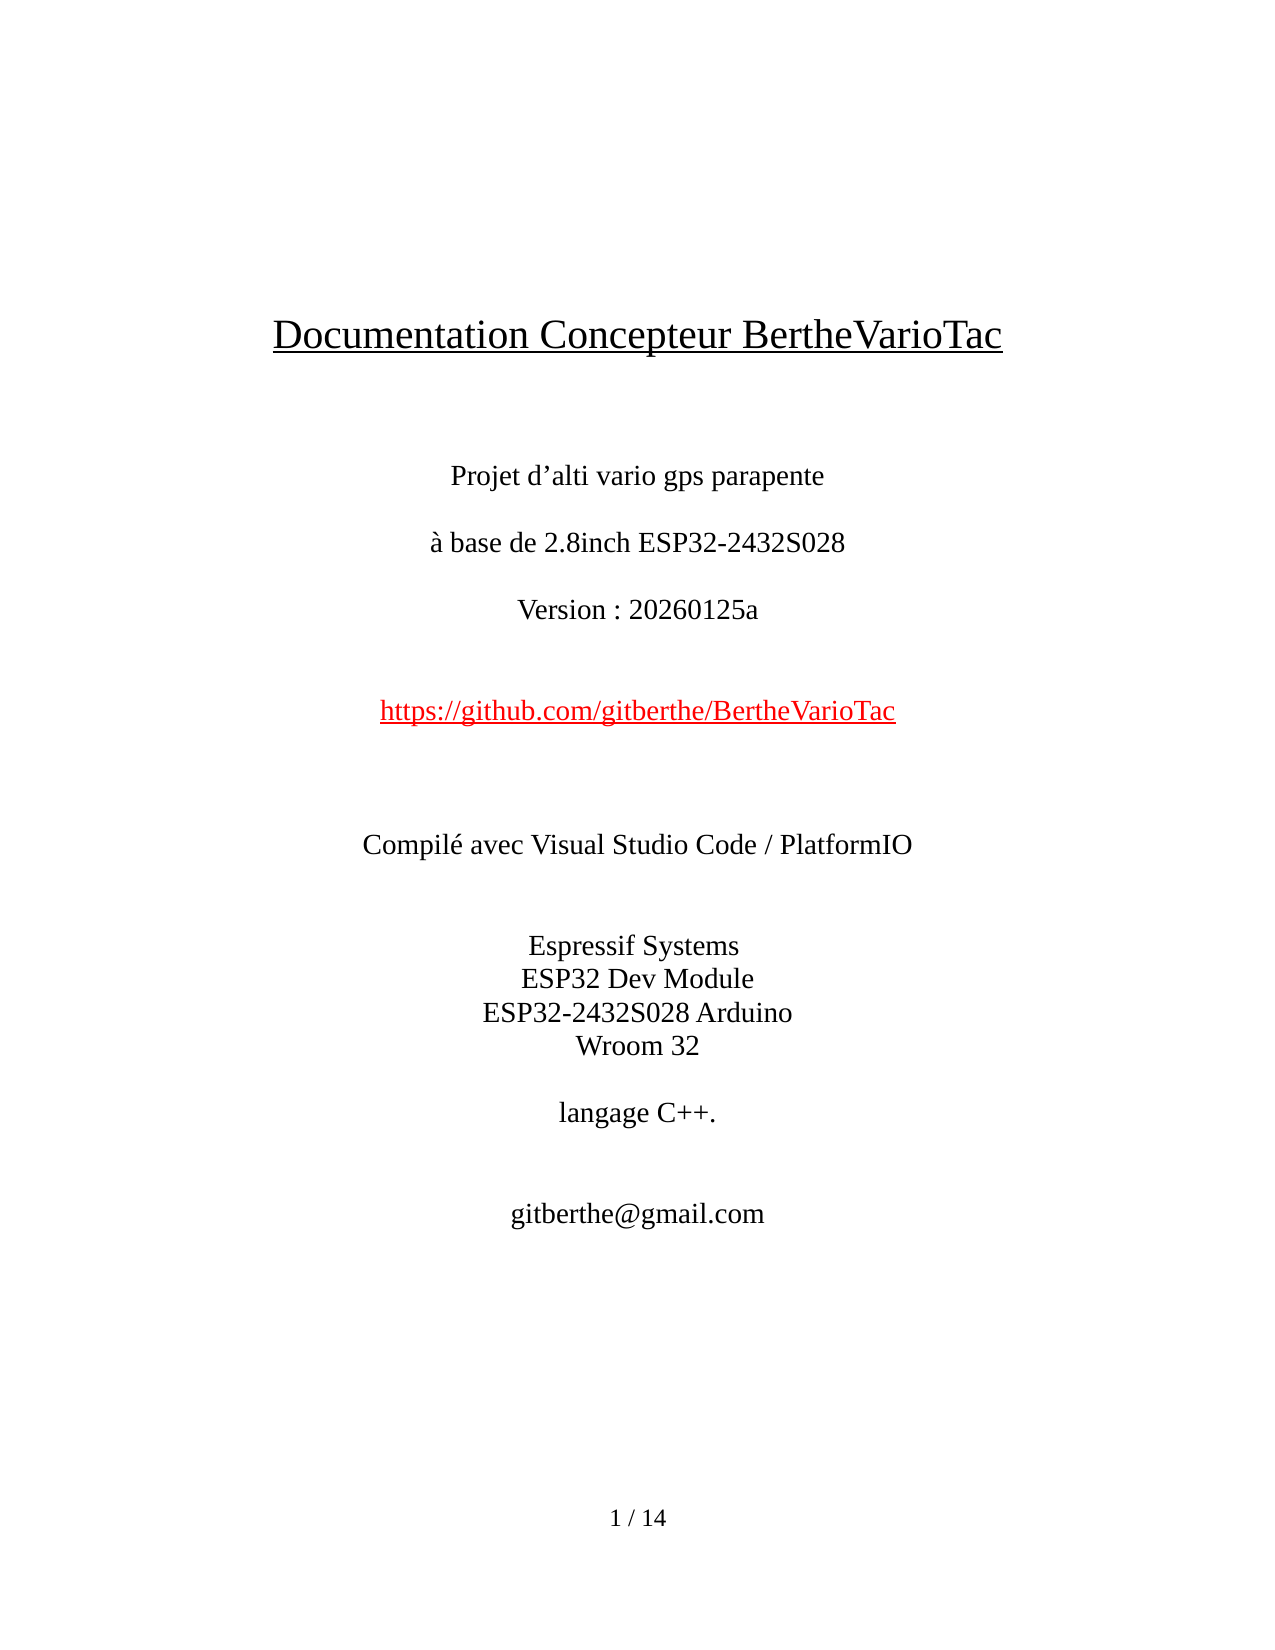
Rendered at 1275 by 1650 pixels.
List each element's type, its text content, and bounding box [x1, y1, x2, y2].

text Compilé avec Visual Studio Code / PlatformIO [118, 827, 1157, 861]
text https://github.com/gitberthe/BertheVarioTac [118, 693, 1157, 727]
text Espressif Systems [118, 928, 1157, 961]
text gitberthe@gmail.com [118, 1196, 1157, 1230]
text à base de 2.8inch ESP32-2432S028 [118, 525, 1157, 559]
text Version : 20260125a [118, 592, 1157, 626]
text Projet d’alti vario gps parapente [118, 458, 1157, 492]
text ESP32-2432S028 Arduino [118, 995, 1157, 1028]
text langage C++. [118, 1096, 1157, 1129]
text Wroom 32 [118, 1028, 1157, 1062]
text Documentation Concepteur BertheVarioTac [118, 310, 1157, 358]
text ESP32 Dev Module [118, 961, 1157, 995]
